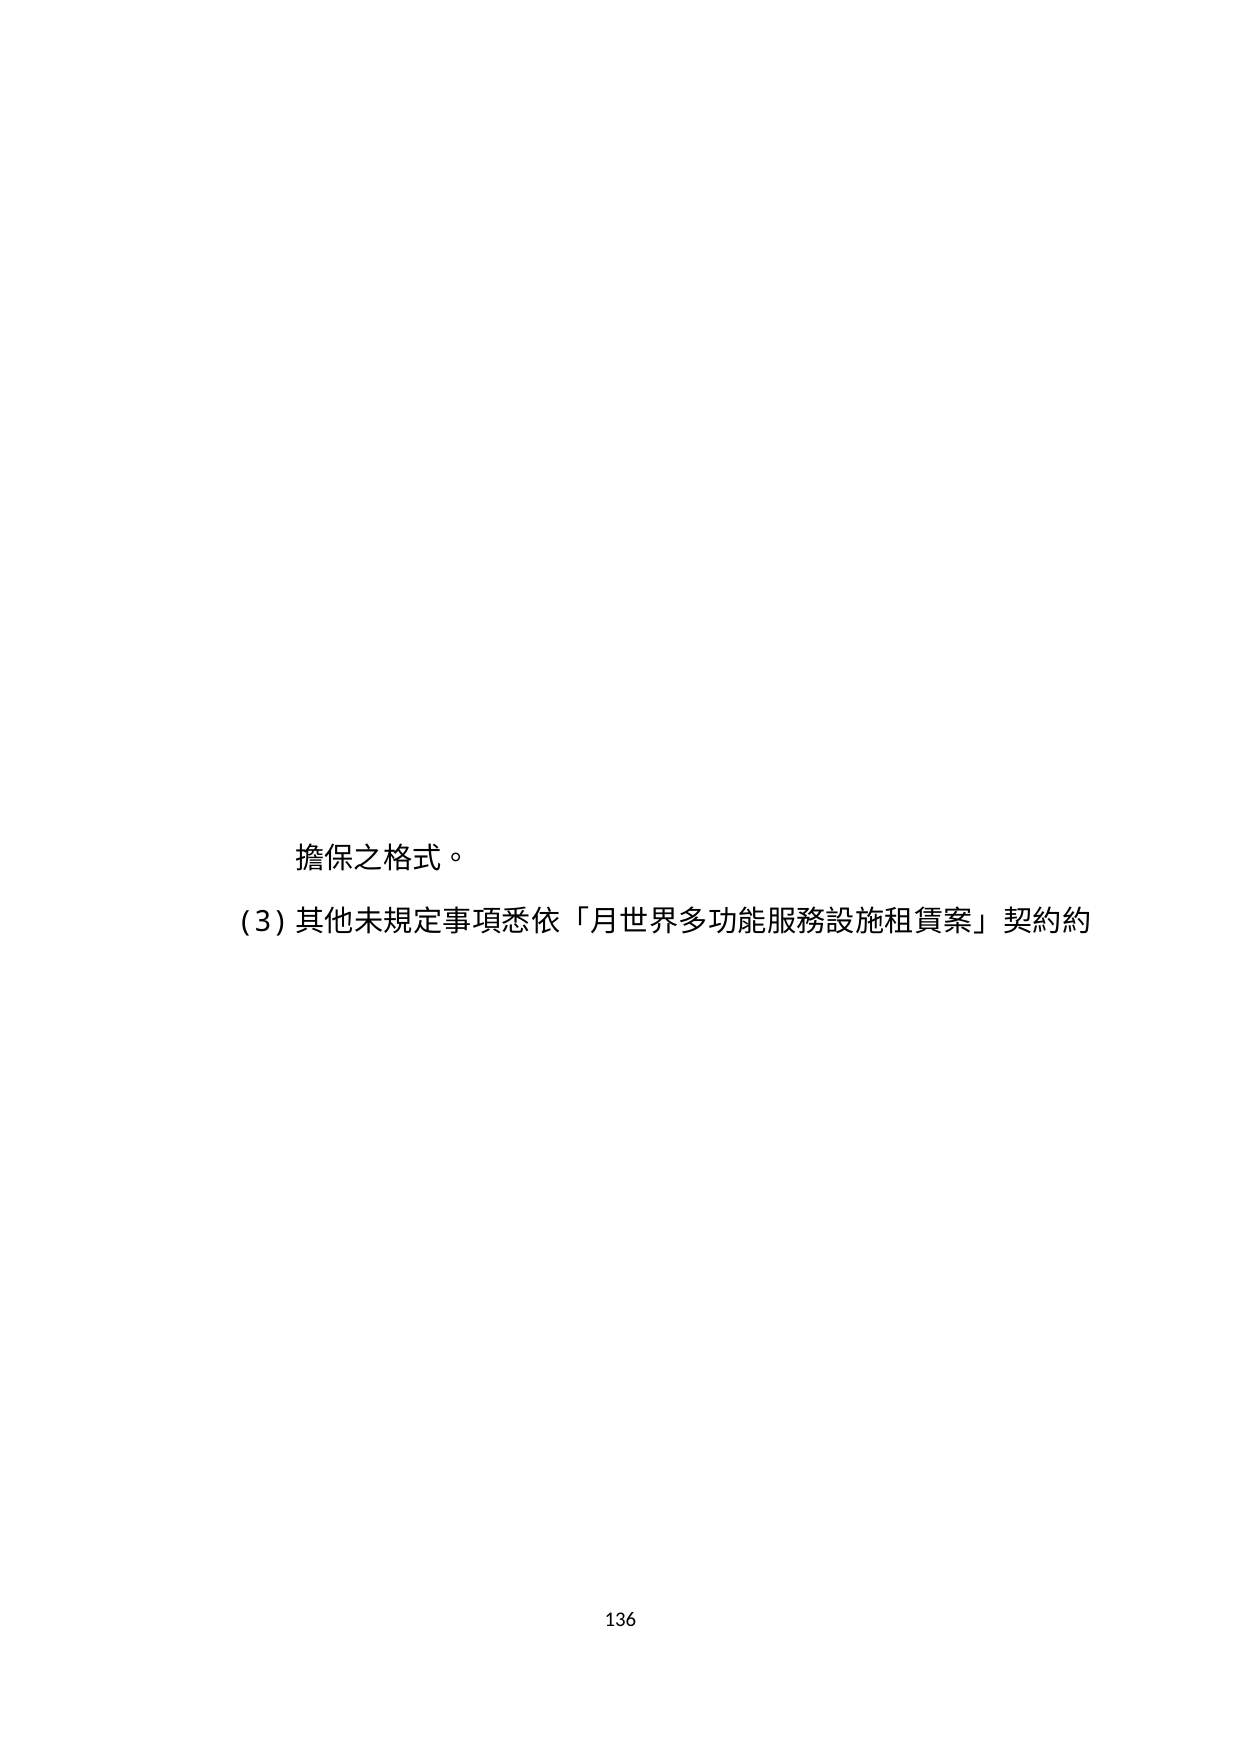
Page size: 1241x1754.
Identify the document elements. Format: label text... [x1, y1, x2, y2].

list 擔保之格式。 [236, 814, 1092, 877]
list 其他未規定事項悉依「月世界多功能服務設施租賃案」契約約 [236, 877, 1092, 939]
